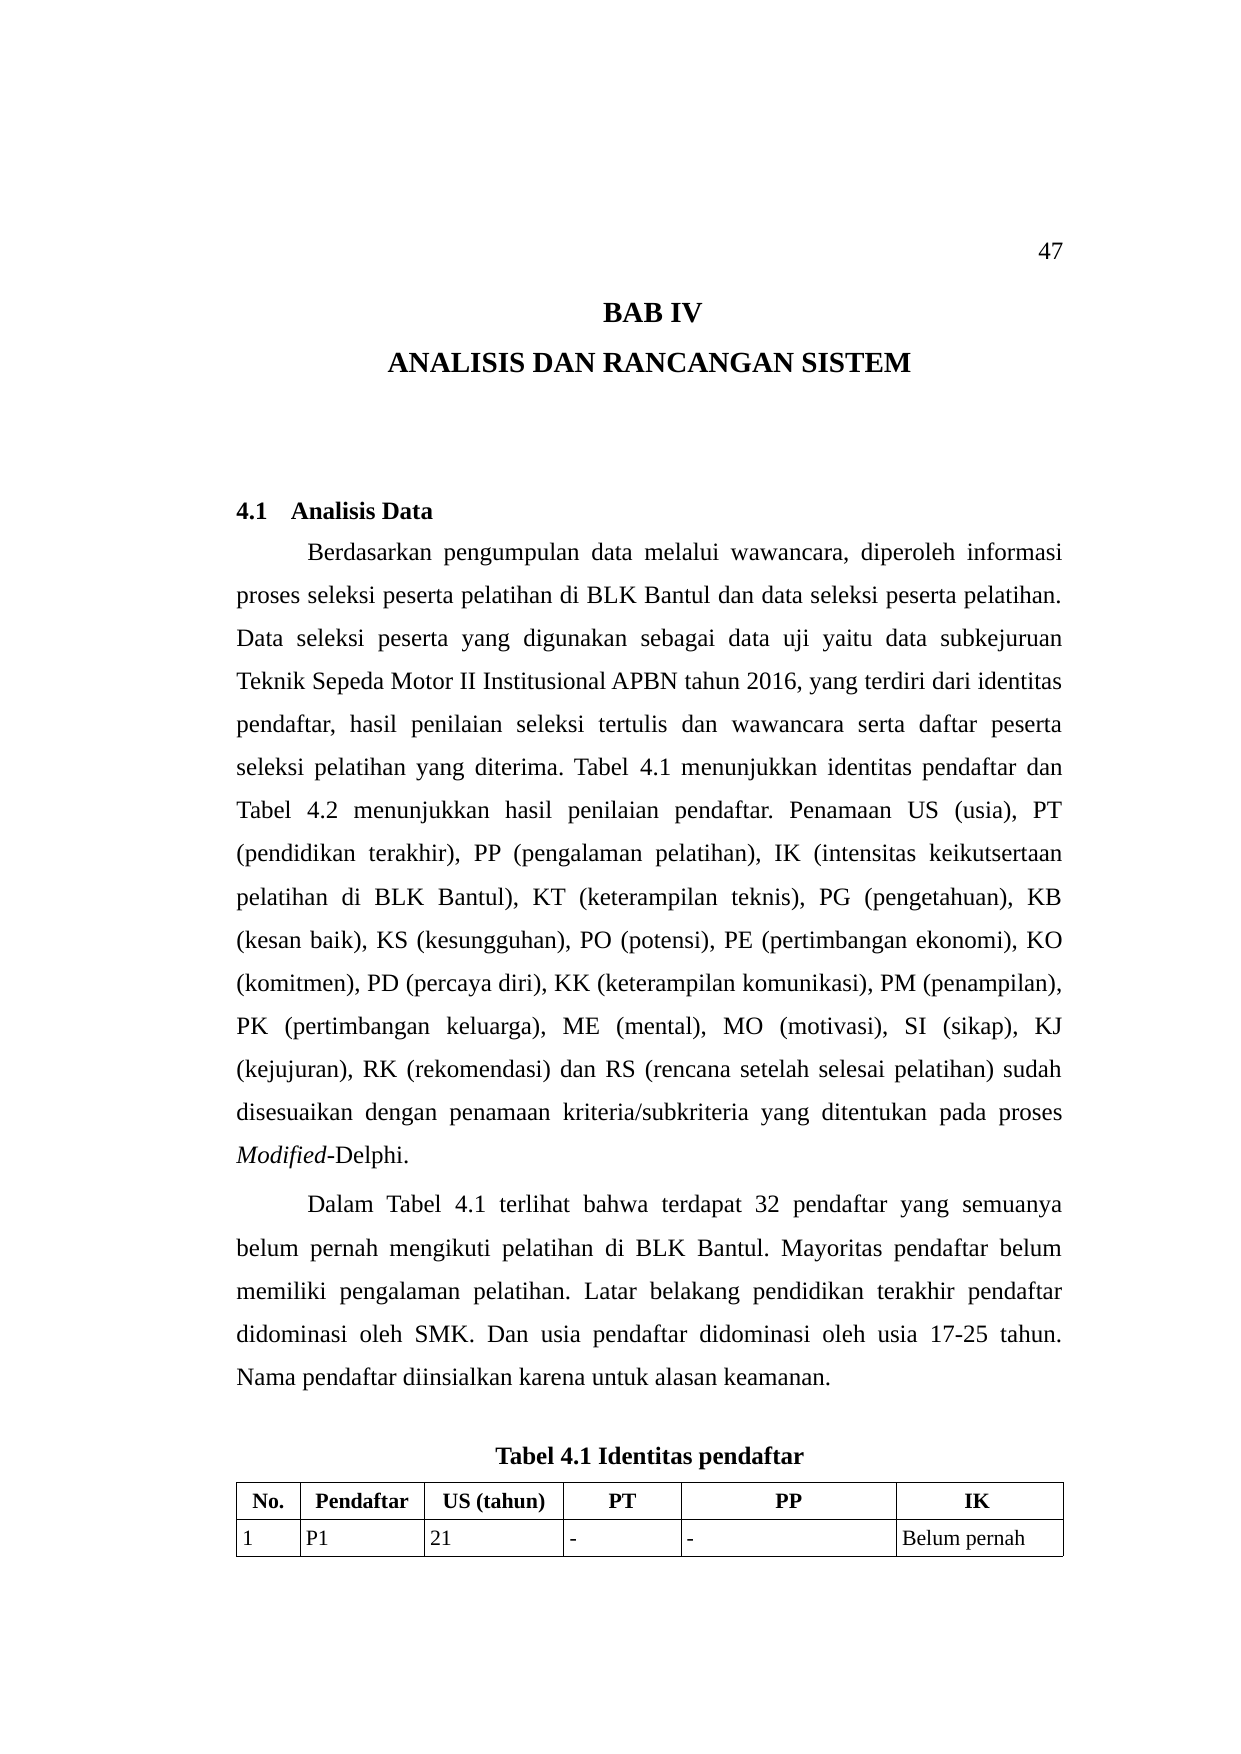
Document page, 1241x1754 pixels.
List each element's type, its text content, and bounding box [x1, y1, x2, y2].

table_cell - [564, 1520, 681, 1556]
subtitle Bab IV ANALISIS DAN RANCANGAN SISTEM [236, 295, 1063, 379]
subtitle Analisis Data [236, 496, 1063, 525]
table_cell 1 [237, 1520, 300, 1556]
table_cell P1 [301, 1520, 424, 1556]
text Tabel 4.1 Identitas pendaftar [236, 1441, 1063, 1470]
table_header No. [237, 1483, 300, 1519]
table_header US (tahun) [425, 1483, 563, 1519]
text Dalam Tabel 4.1 terlihat bahwa terdapat 32 pendaftar yang semuanya belum pernah mengikuti pelatihan di BLK Bantul. Mayoritas pendaftar belum memiliki pengalaman pelatihan. Latar belakang pendidikan terakhir pendaftar didominasi oleh SMK. Dan usia pendaftar didominasi oleh usia 17-25 tahun. Nama pendaftar diinsialkan karena untuk alasan keamanan. [236, 1189, 1063, 1391]
table_header PT [564, 1483, 681, 1519]
table_cell Belum pernah [897, 1520, 1063, 1556]
table_header PP [682, 1483, 896, 1519]
table_header IK [897, 1483, 1063, 1519]
table_cell 21 [425, 1520, 563, 1556]
table_cell - [682, 1520, 896, 1556]
text Berdasarkan pengumpulan data melalui wawancara, diperoleh informasi proses seleksi peserta pelatihan di BLK Bantul dan data seleksi peserta pelatihan. Data seleksi peserta yang digunakan sebagai data uji yaitu data subkejuruan Teknik Sepeda Motor II Institusional APBN tahun 2016, yang terdiri dari identitas pendaftar, hasil penilaian seleksi tertulis dan wawancara serta daftar peserta seleksi pelatihan yang diterima. Tabel 4.1 menunjukkan identitas pendaftar dan Tabel 4.2 menunjukkan hasil penilaian pendaftar. Penamaan US (usia), PT (pendidikan terakhir), PP (pengalaman pelatihan), IK (intensitas keikutsertaan pelatihan di BLK Bantul), KT (keterampilan teknis), PG (pengetahuan), KB (kesan baik), KS (kesungguhan), PO (potensi), PE (pertimbangan ekonomi), KO (komitmen), PD (percaya diri), KK (keterampilan komunikasi), PM (penampilan), PK (pertimbangan keluarga), ME (mental), MO (motivasi), SI (sikap), KJ (kejujuran), RK (rekomendasi) dan RS (rencana setelah selesai pelatihan) sudah disesuaikan dengan penamaan kriteria/subkriteria yang ditentukan pada proses Modified-Delphi. [236, 537, 1063, 1169]
table_header Pendaftar [301, 1483, 424, 1519]
